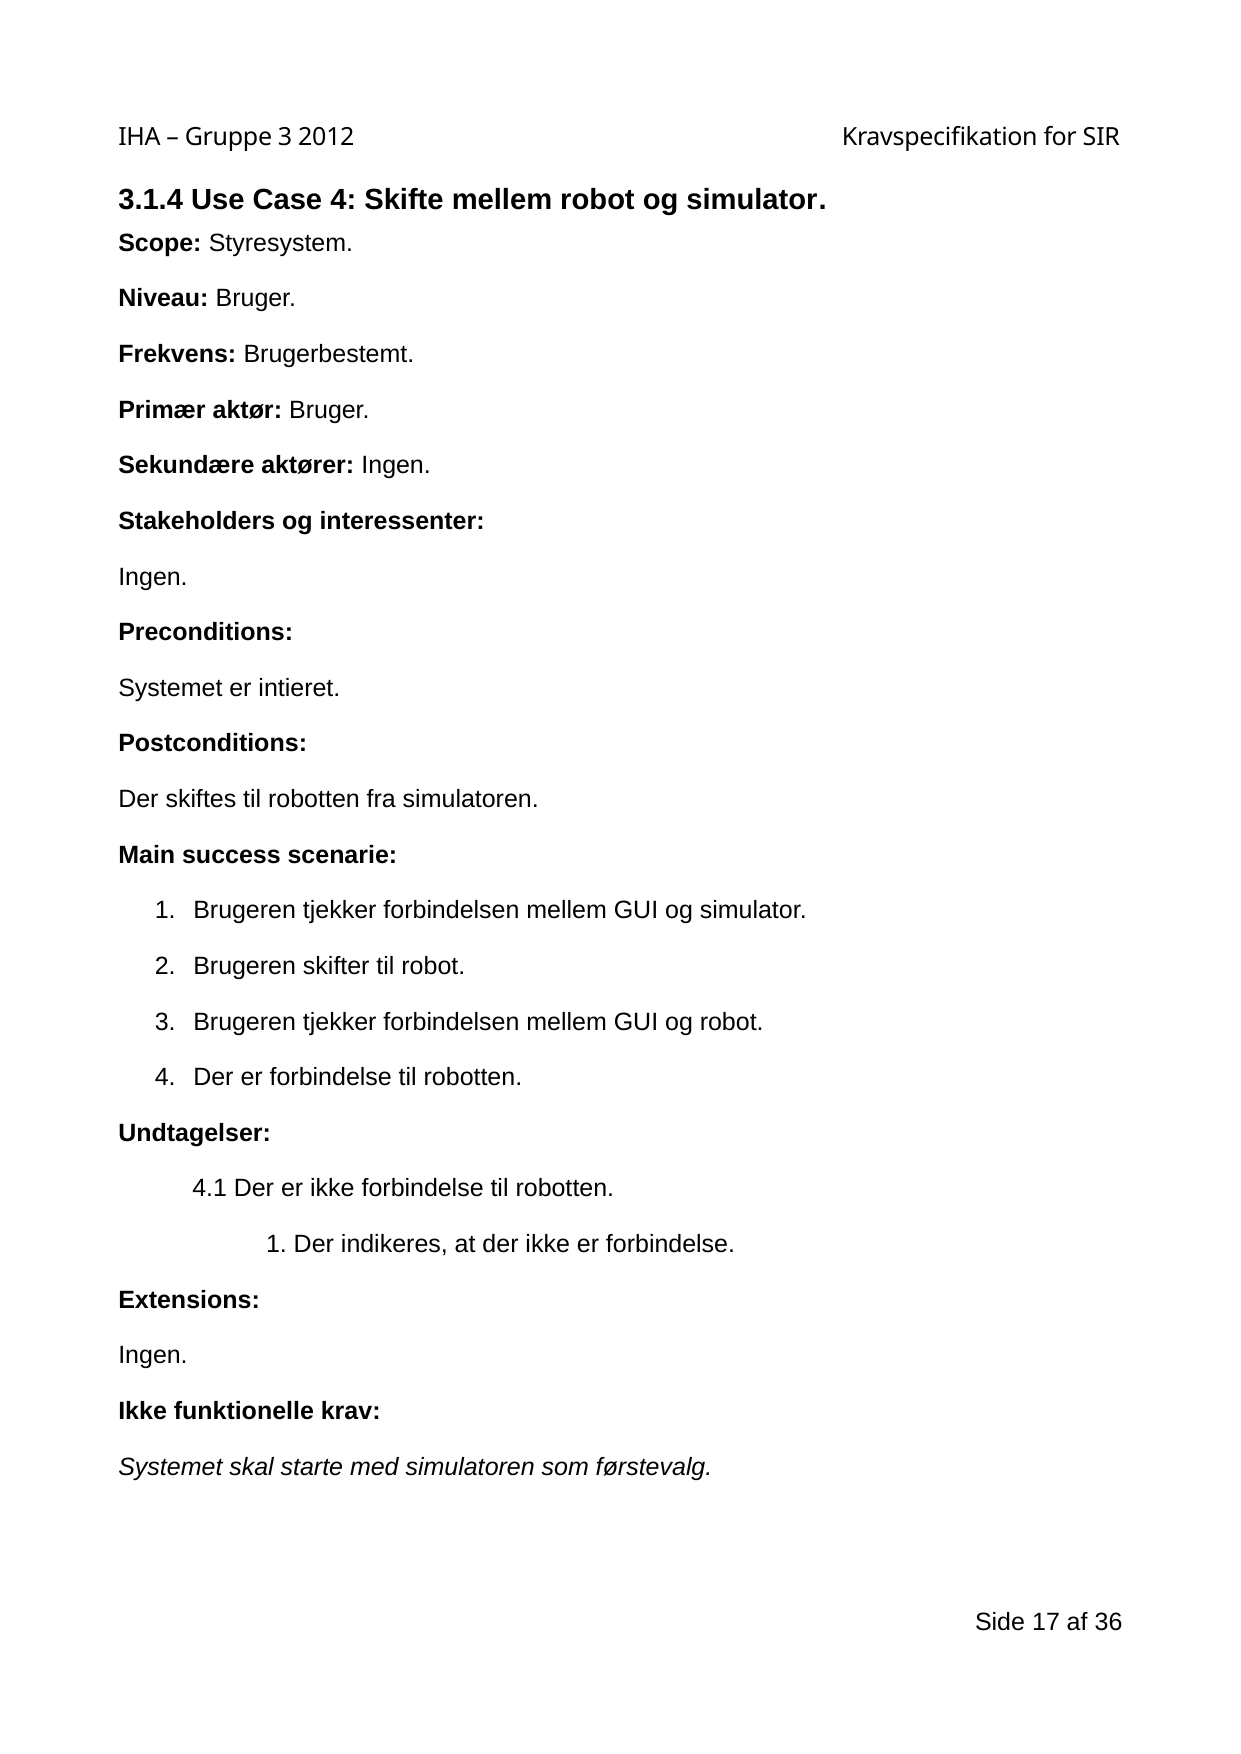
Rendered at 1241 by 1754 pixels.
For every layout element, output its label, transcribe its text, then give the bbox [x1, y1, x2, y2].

text Frekvens: Brugerbestemt. [118, 339, 1122, 368]
text Scope: Styresystem. [118, 228, 1122, 256]
text Ingen. [118, 561, 1122, 590]
text Systemet er intieret. [118, 673, 1122, 701]
list Der er forbindelse til robotten. [154, 1062, 1122, 1091]
text 1. Der indikeres, at der ikke er forbindelse. [118, 1229, 1122, 1258]
text Preconditions: [118, 617, 1122, 646]
text Main success scenarie: [118, 839, 1122, 868]
list Brugeren tjekker forbindelsen mellem GUI og simulator. [154, 895, 1122, 924]
text Der skiftes til robotten fra simulatoren. [118, 784, 1122, 813]
text Niveau: Bruger. [118, 283, 1122, 312]
text Ikke funktionelle krav: [118, 1396, 1122, 1424]
text Ingen. [118, 1340, 1122, 1369]
text Postconditions: [118, 728, 1122, 757]
list Brugeren tjekker forbindelsen mellem GUI og robot. [154, 1006, 1122, 1035]
subtitle 3.1.4 Use Case 4: Skifte mellem robot og simulator. [118, 182, 1122, 215]
text Systemet skal starte med simulatoren som førstevalg. [118, 1451, 1122, 1480]
text Stakeholders og interessenter: [118, 506, 1122, 534]
text Undtagelser: [118, 1118, 1122, 1146]
list Brugeren skifter til robot. [154, 951, 1122, 979]
text Sekundære aktører: Ingen. [118, 450, 1122, 479]
text 4.1 Der er ikke forbindelse til robotten. [118, 1173, 1122, 1202]
text Extensions: [118, 1284, 1122, 1313]
text Primær aktør: Bruger. [118, 394, 1122, 423]
